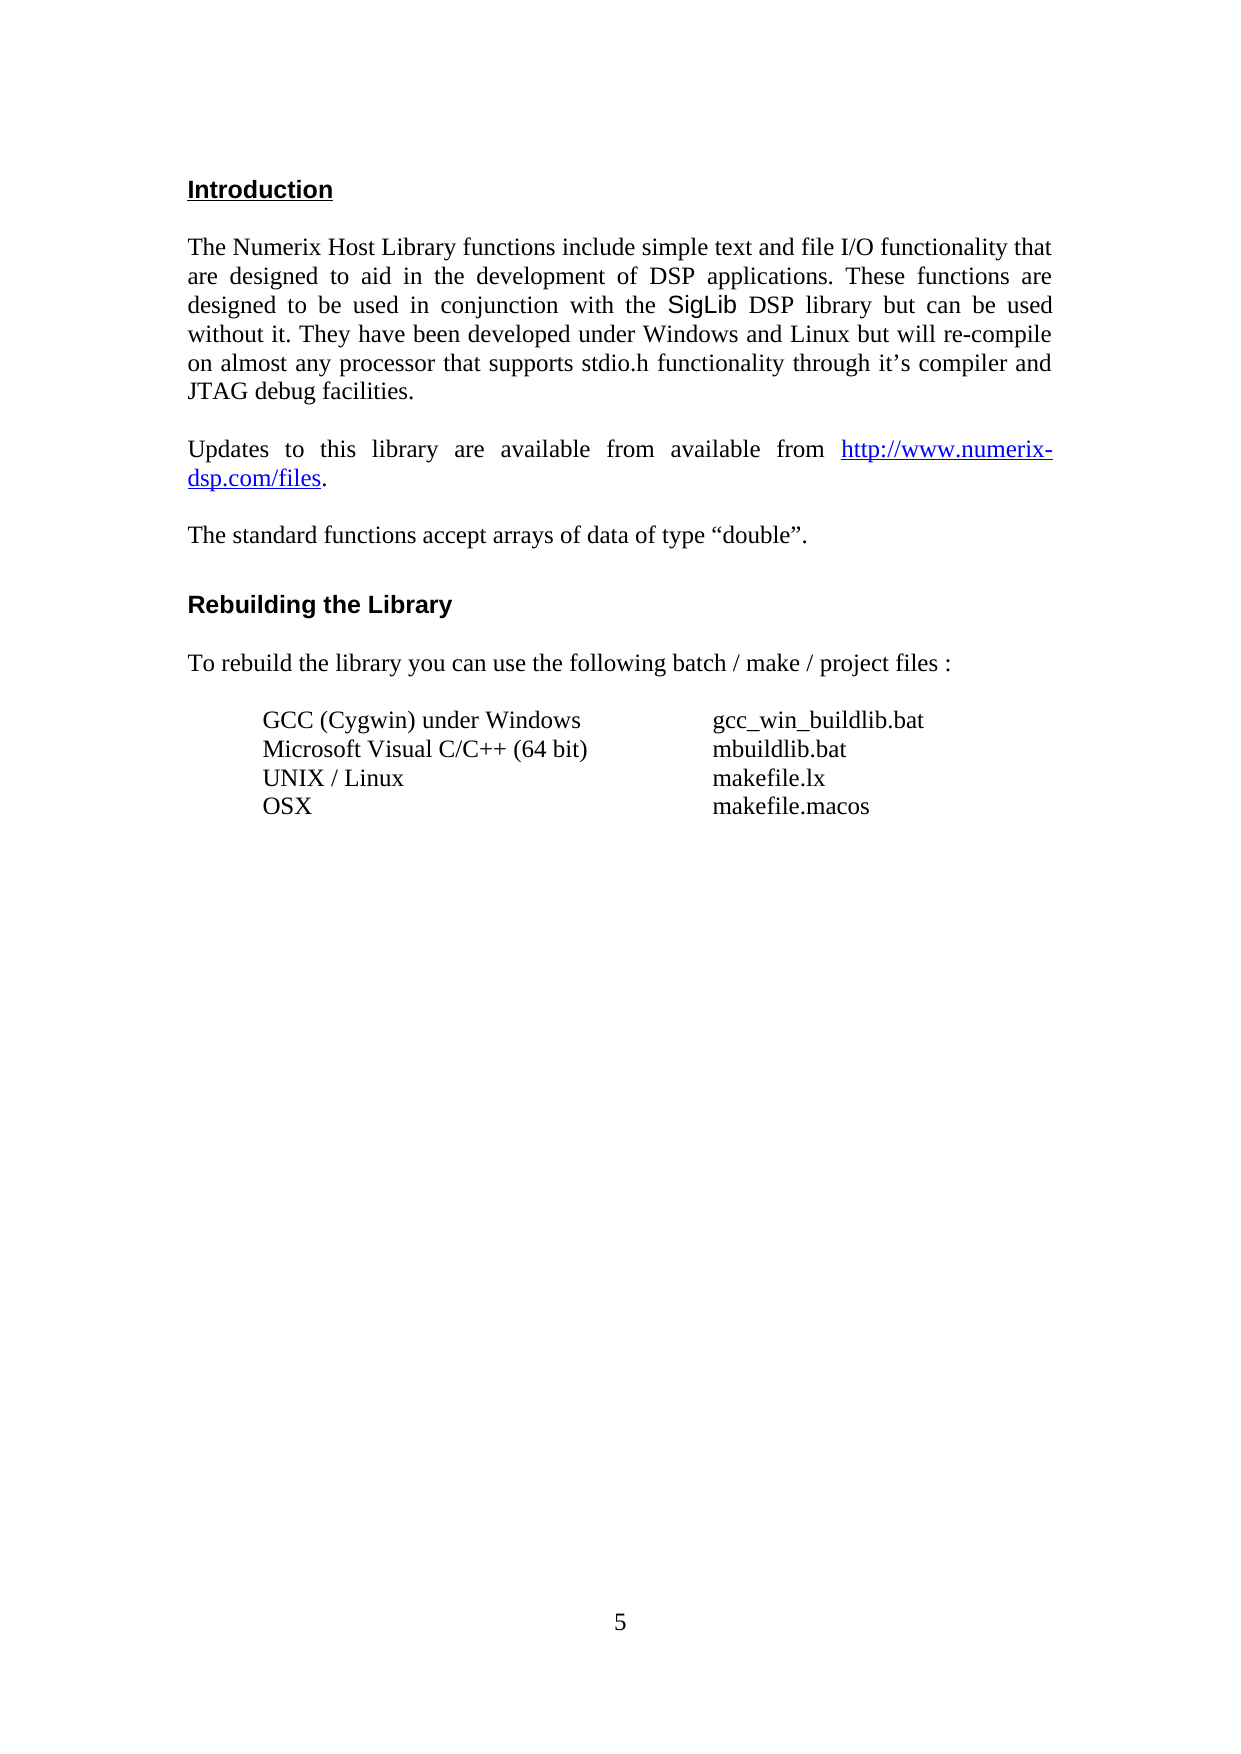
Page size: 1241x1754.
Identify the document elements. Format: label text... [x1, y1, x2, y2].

text GCC (Cygwin) under Windows gcc_win_buildlib.bat [187, 705, 1053, 734]
text UNIX / Linux makefile.lx [187, 763, 1053, 791]
text The Numerix Host Library functions include simple text and file I/O functionality that are designed to aid in the development of DSP applications. These functions are designed to be used in conjunction with the SigLib DSP library but can be used without it. They have been developed under Windows and Linux but will re-compile on almost any processor that supports stdio.h functionality through it’s compiler and JTAG debug facilities. [187, 232, 1053, 405]
text OSX makefile.macos [187, 791, 1053, 820]
text Updates to this library are available from available from http://www.numerix-dsp.com/files. [187, 434, 1053, 491]
text Microsoft Visual C/C++ (64 bit) mbuildlib.bat [187, 734, 1053, 763]
subtitle Rebuilding the Library [187, 590, 1053, 619]
text To rebuild the library you can use the following batch / make / project files : [187, 648, 1053, 676]
text The standard functions accept arrays of data of type “double”. [187, 520, 1053, 549]
subtitle Introduction [187, 175, 1053, 204]
